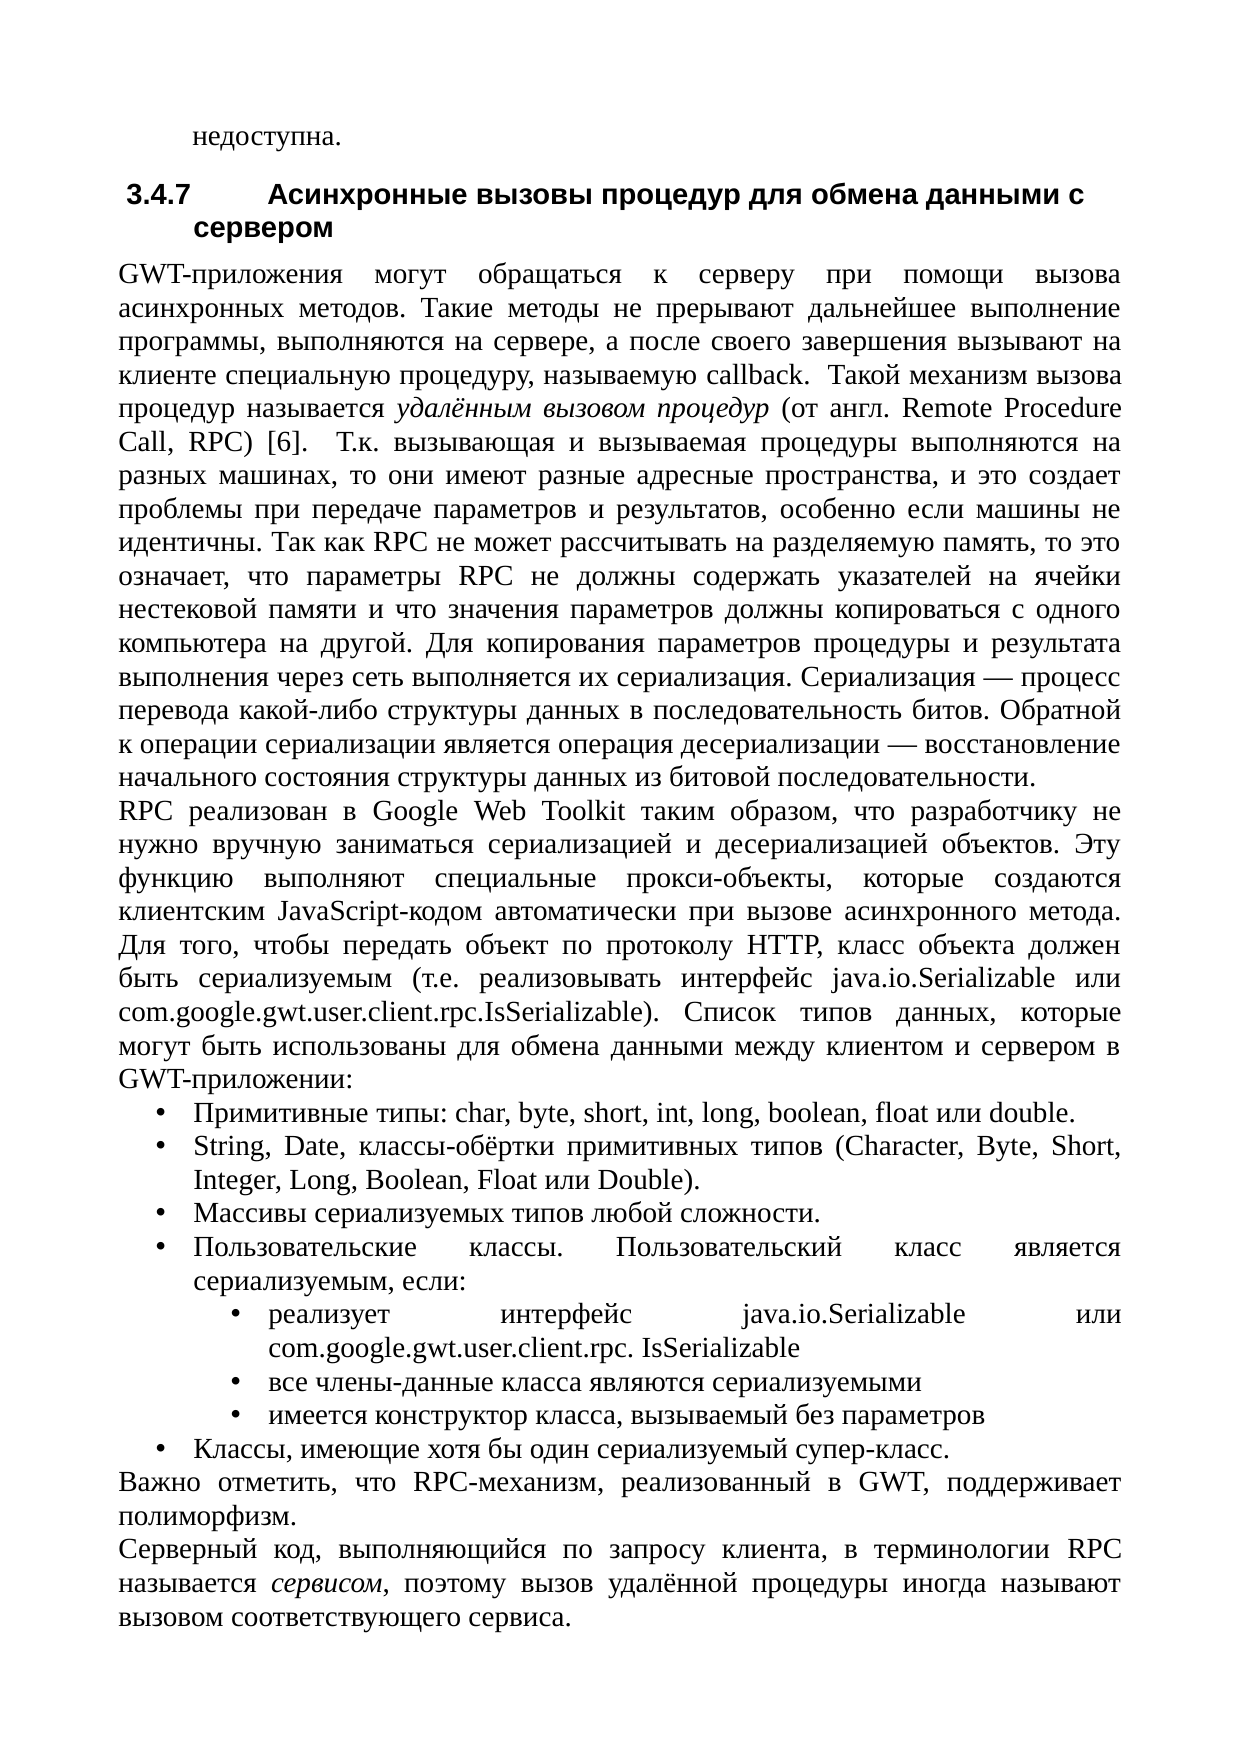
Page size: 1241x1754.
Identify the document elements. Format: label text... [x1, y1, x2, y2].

list Пользовательские классы. Пользовательский класс является сериализуемым, если: [156, 1229, 1122, 1296]
text RPC реализован в Google Web Toolkit таким образом, что разработчику не нужно вручную заниматься сериализацией и десериализацией объектов. Эту функцию выполняют специальные прокси-объекты, которые создаются клиентским JavaScript-кодом автоматически при вызове асинхронного метода. Для того, чтобы передать объект по протоколу HTTP, класс объекта должен быть сериализуемым (т.е. реализовывать интерфейс java.io.Serializable или com.google.gwt.user.client.rpc.IsSerializable). Список типов данных, которые могут быть использованы для обмена данными между клиентом и сервером в GWT-приложении: [118, 793, 1122, 1095]
list Примитивные типы: char, byte, short, int, long, boolean, float или double. [156, 1095, 1122, 1128]
list все члены-данные класса являются сериализуемыми [231, 1364, 1122, 1397]
list Классы, имеющие хотя бы один сериализуемый супер-класс. [156, 1431, 1122, 1464]
text Важно отметить, что RPC-механизм, реализованный в GWT, поддерживает полиморфизм. [118, 1464, 1122, 1532]
list реализует интерфейс java.io.Serializable или com.google.gwt.user.client.rpc. IsSerializable [231, 1296, 1122, 1364]
text Серверный код, выполняющийся по запросу клиента, в терминологии RPC называется сервисом, поэтому вызов удалённой процедуры иногда называют вызовом соответствующего сервиса. [118, 1532, 1122, 1632]
list недоступна. [154, 118, 1122, 152]
list Массивы сериализуемых типов любой сложности. [156, 1196, 1122, 1229]
subtitle Асинхронные вызовы процедур для обмена данными с сервером [118, 177, 1122, 244]
list имеется конструктор класса, вызываемый без параметров [231, 1397, 1122, 1431]
list String, Date, классы-обёртки примитивных типов (Character, Byte, Short, Integer, Long, Boolean, Float или Double). [156, 1128, 1122, 1196]
text GWT-приложения могут обращаться к серверу при помощи вызова асинхронных методов. Такие методы не прерывают дальнейшее выполнение программы, выполняются на сервере, а после своего завершения вызывают на клиенте специальную процедуру, называемую callback. Такой механизм вызова процедур называется удалённым вызовом процедур (от англ. Remote Procedure Call, RPC) [6]. Т.к. вызывающая и вызываемая процедуры выполняются на разных машинах, то они имеют разные адресные пространства, и это создает проблемы при передаче параметров и результатов, особенно если машины не идентичны. Так как RPC не может рассчитывать на разделяемую память, то это означает, что параметры RPC не должны содержать указателей на ячейки нестековой памяти и что значения параметров должны копироваться с одного компьютера на другой. Для копирования параметров процедуры и результата выполнения через сеть выполняется их сериализация. Сериализация — процесс перевода какой-либо структуры данных в последовательность битов. Обратной к операции сериализации является операция десериализации — восстановление начального состояния структуры данных из битовой последовательности. [118, 256, 1122, 793]
